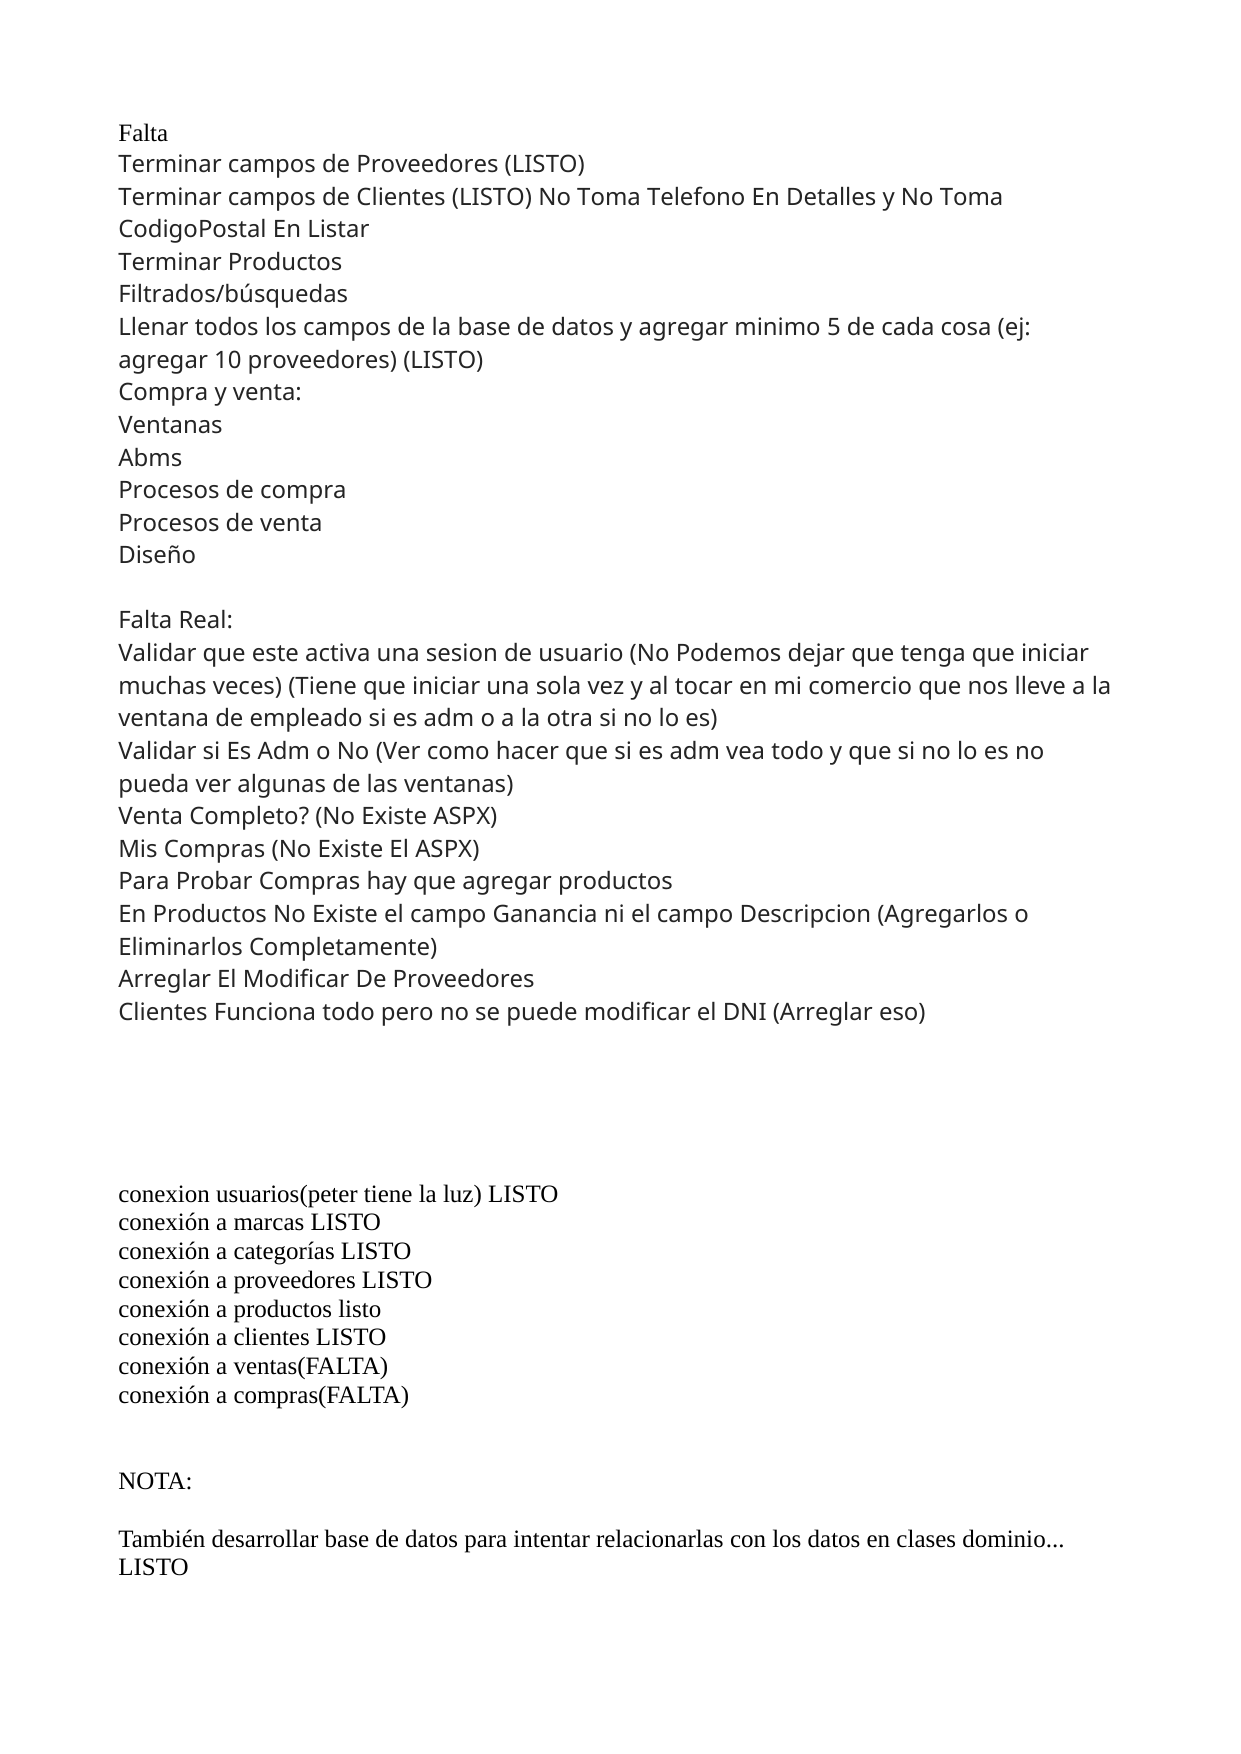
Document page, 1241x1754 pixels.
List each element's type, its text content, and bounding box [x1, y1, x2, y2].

text Mis Compras (No Existe El ASPX) [118, 832, 1122, 864]
text Terminar campos de Proveedores (LISTO) [118, 147, 1122, 179]
text conexion usuarios(peter tiene la luz) LISTO [118, 1179, 1122, 1207]
text conexión a compras(FALTA) [118, 1380, 1122, 1409]
text Terminar campos de Clientes (LISTO) No Toma Telefono En Detalles y No Toma CodigoPostal En Listar [118, 179, 1122, 245]
text conexión a productos listo [118, 1294, 1122, 1322]
text También desarrollar base de datos para intentar relacionarlas con los datos en clases dominio... LISTO [118, 1524, 1122, 1581]
text conexión a ventas(FALTA) [118, 1351, 1122, 1380]
text Falta [118, 118, 1122, 147]
text conexión a categorías LISTO [118, 1236, 1122, 1265]
text Procesos de venta [118, 506, 1122, 538]
text Validar si Es Adm o No (Ver como hacer que si es adm vea todo y que si no lo es no pueda ver algunas de las ventanas) [118, 734, 1122, 799]
text Arreglar El Modificar De Proveedores [118, 962, 1122, 994]
text Compra y venta: [118, 375, 1122, 408]
text conexión a clientes LISTO [118, 1322, 1122, 1351]
text Venta Completo? (No Existe ASPX) [118, 799, 1122, 832]
text Diseño [118, 538, 1122, 571]
text Llenar todos los campos de la base de datos y agregar minimo 5 de cada cosa (ej: agregar 10 proveedores) (LISTO) [118, 310, 1122, 375]
text Validar que este activa una sesion de usuario (No Podemos dejar que tenga que iniciar muchas veces) (Tiene que iniciar una sola vez y al tocar en mi comercio que nos lleve a la ventana de empleado si es adm o a la otra si no lo es) [118, 636, 1122, 734]
text Ventanas [118, 408, 1122, 440]
text Clientes Funciona todo pero no se puede modificar el DNI (Arreglar eso) [118, 994, 1122, 1027]
text Abms [118, 440, 1122, 473]
text Filtrados/búsquedas [118, 277, 1122, 310]
text conexión a proveedores LISTO [118, 1265, 1122, 1294]
text Procesos de compra [118, 473, 1122, 506]
text Para Probar Compras hay que agregar productos [118, 864, 1122, 897]
text NOTA: [118, 1466, 1122, 1495]
text conexión a marcas LISTO [118, 1207, 1122, 1236]
text Terminar Productos [118, 245, 1122, 277]
text Falta Real: [118, 603, 1122, 636]
text En Productos No Existe el campo Ganancia ni el campo Descripcion (Agregarlos o Eliminarlos Completamente) [118, 897, 1122, 962]
